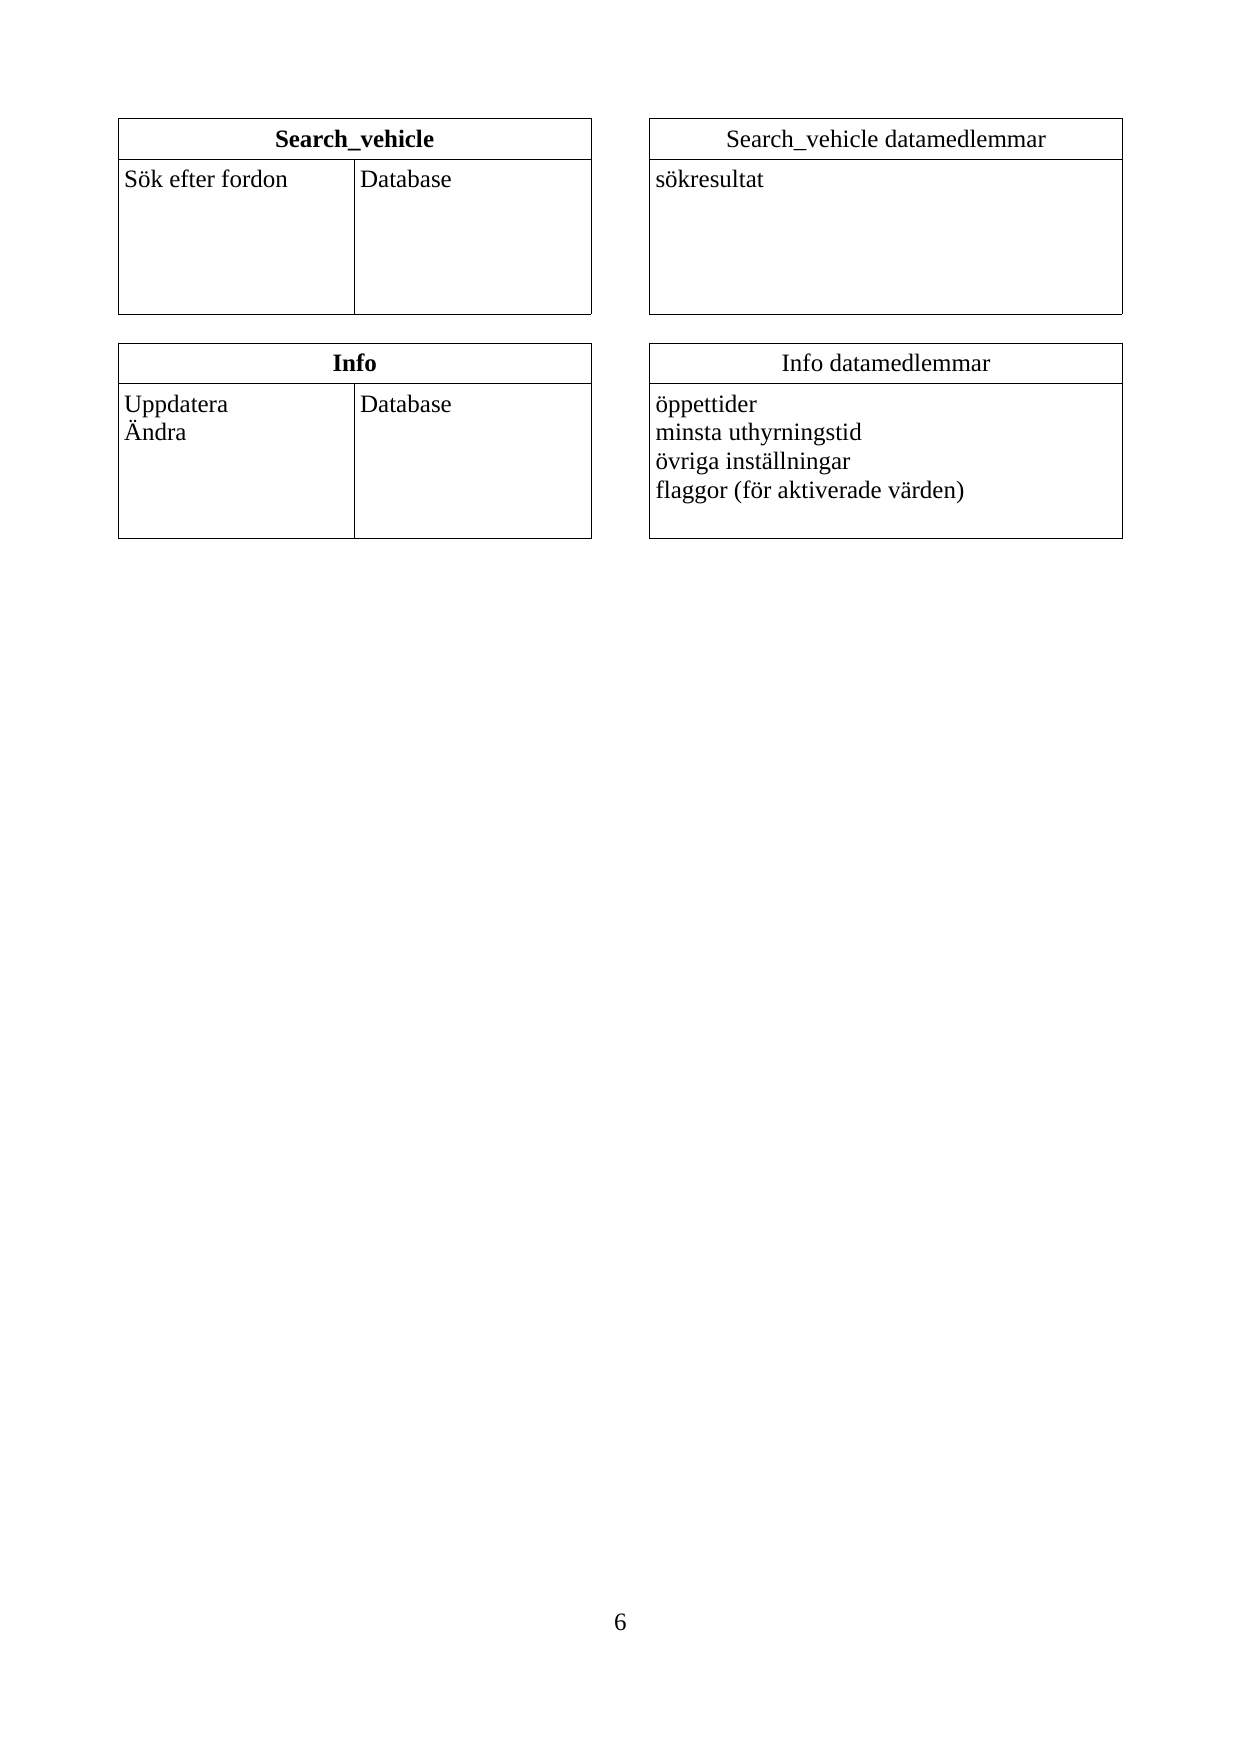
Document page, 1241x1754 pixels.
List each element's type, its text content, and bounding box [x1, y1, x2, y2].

table_cell Sök efter fordon [119, 160, 354, 314]
table_cell Database [355, 160, 591, 314]
table_cell sökresultat [650, 160, 1122, 314]
table_cell öppettider minsta uthyrningstid övriga inställningar flaggor (för aktiverade värden) [650, 384, 1122, 538]
table_cell Uppdatera Ändra [119, 384, 354, 538]
table_header Search_vehicle datamedlemmar [650, 119, 1122, 158]
table_header Info datamedlemmar [650, 344, 1122, 383]
table_header Search_vehicle [119, 119, 591, 158]
table_cell Database [355, 384, 591, 538]
table_header Info [119, 344, 591, 383]
